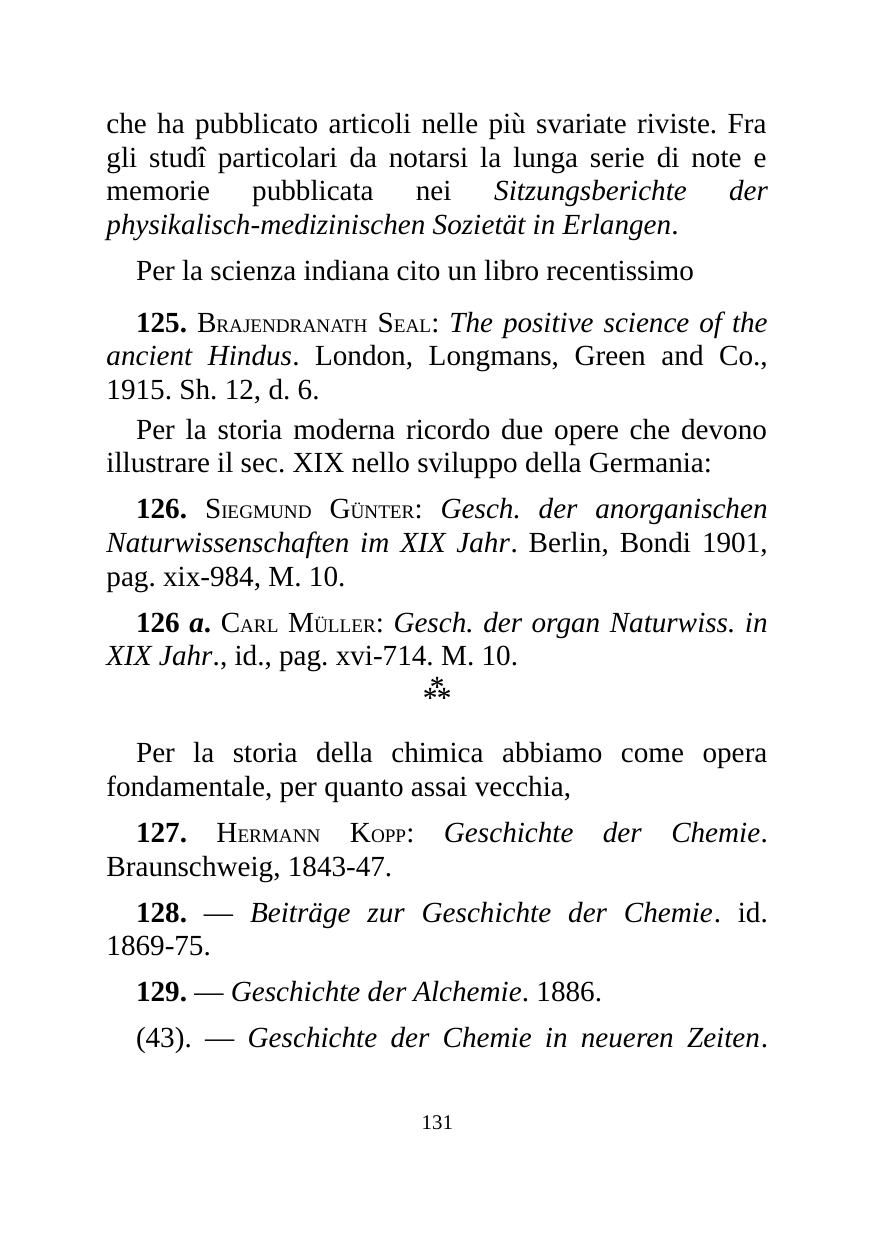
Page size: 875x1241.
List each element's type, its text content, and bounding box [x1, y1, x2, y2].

text Per la scienza indiana cito un libro recentissimo [106, 253, 768, 286]
text (43). — Geschichte der Chemie in neueren Zeiten. [106, 1020, 768, 1054]
text 129. — Geschichte der Alchemie. 1886. [106, 974, 768, 1008]
text 126. Siegmund Günter: Gesch. der anorganischen Naturwissenschaften im XIX Jahr. Berlin, Bondi 1901, pag. xix-984, M. 10. [106, 492, 768, 592]
text 128. — Beiträge zur Geschichte der Chemie. id. 1869-75. [106, 895, 768, 962]
text Per la storia della chimica abbiamo come opera fondamentale, per quanto assai vecchia, [106, 736, 768, 803]
text che ha pubblicato articoli nelle più svariate riviste. Fra gli studî particolari da notarsi la lunga serie di note e memorie pubblicata nei Sitzungsberichte der physikalisch-medizinischen Sozietät in Erlangen. [106, 106, 768, 240]
text 126 a. Carl Müller: Gesch. der organ Naturwiss. in XIX Jahr., id., pag. xvi-714. M. 10. [106, 605, 768, 672]
text ⁂ [165, 672, 709, 706]
text 127. Hermann Kopp: Geschichte der Chemie. Braunschweig, 1843-47. [106, 815, 768, 882]
text 125. Brajendranath Seal: The positive science of the ancient Hindus. London, Longmans, Green and Co., 1915. Sh. 12, d. 6. [106, 305, 768, 406]
text Per la storia moderna ricordo due opere che devono illustrare il sec. XIX nello sviluppo della Germania: [106, 412, 768, 479]
